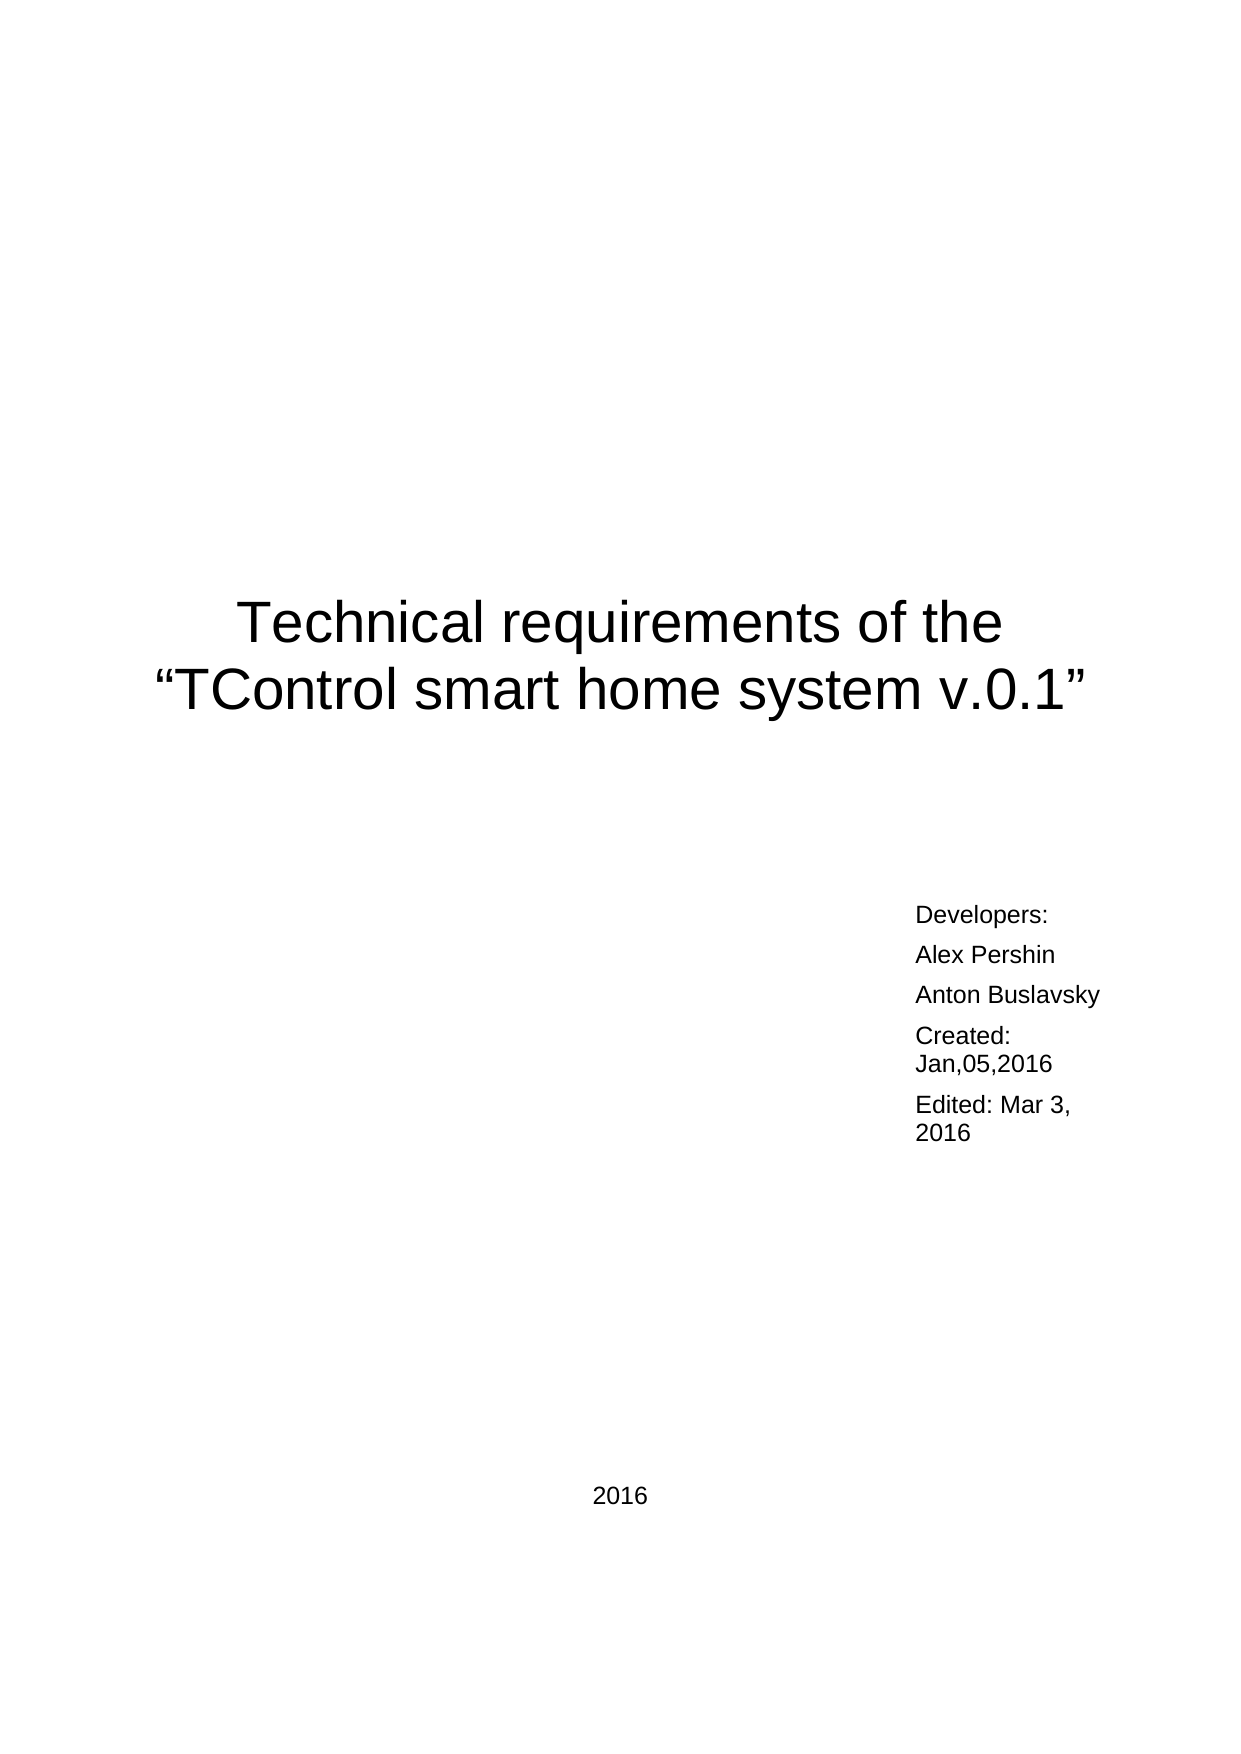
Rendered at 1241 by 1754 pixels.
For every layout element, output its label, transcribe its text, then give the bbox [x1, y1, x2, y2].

table_cell Edited: Mar 3, 2016 [909, 1084, 1123, 1153]
text Technical requirements of the “TControl smart home system v.0.1” [118, 588, 1122, 722]
table_header Developers: [909, 894, 1123, 934]
table_cell Anton Buslavsky [909, 975, 1123, 1015]
table_cell Created: Jan,05,2016 [909, 1015, 1123, 1084]
text 2016 [118, 1481, 1122, 1509]
table_cell [909, 1153, 1123, 1193]
table_cell Alex Pershin [909, 935, 1123, 975]
